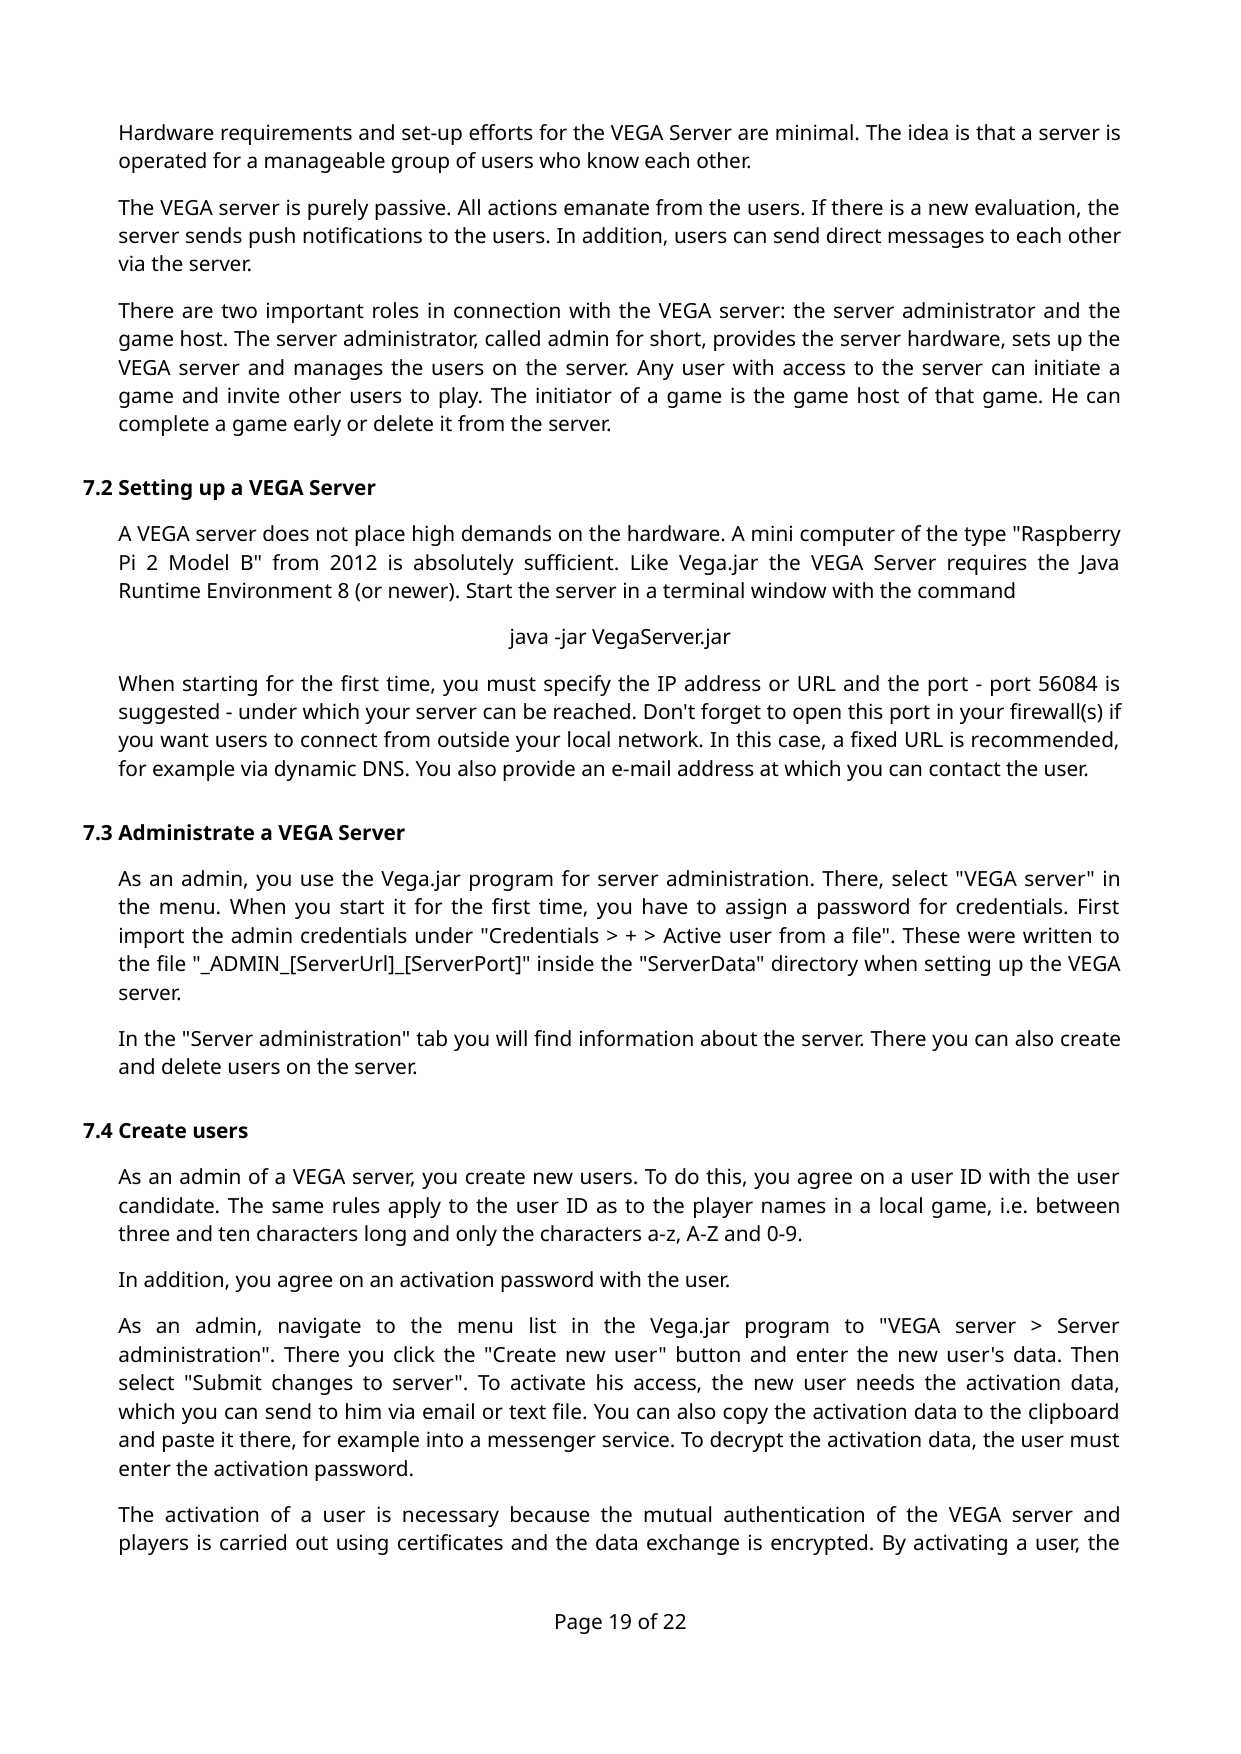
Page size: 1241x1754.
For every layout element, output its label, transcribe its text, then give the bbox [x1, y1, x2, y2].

subtitle Setting up a VEGA Server [118, 473, 1122, 502]
text A VEGA server does not place high demands on the hardware. A mini computer of the type "Raspberry Pi 2 Model B" from 2012 is absolutely sufficient. Like Vega.jar the VEGA Server requires the Java Runtime Environment 8 (or newer). Start the server in a terminal window with the command [118, 519, 1122, 605]
text The VEGA server is purely passive. All actions emanate from the users. If there is a new evaluation, the server sends push notifications to the users. In addition, users can send direct messages to each other via the server. [118, 193, 1122, 278]
text In addition, you agree on an activation password with the user. [118, 1265, 1122, 1294]
text Hardware requirements and set-up efforts for the VEGA Server are minimal. The idea is that a server is operated for a manageable group of users who know each other. [118, 118, 1122, 175]
text There are two important roles in connection with the VEGA server: the server administrator and the game host. The server administrator, called admin for short, provides the server hardware, sets up the VEGA server and manages the users on the server. Any user with access to the server can initiate a game and invite other users to play. The initiator of a game is the game host of that game. He can complete a game early or delete it from the server. [118, 296, 1122, 438]
text java -jar VegaServer.jar [118, 622, 1122, 651]
text As an admin, you use the Vega.jar program for server administration. There, select "VEGA server" in the menu. When you start it for the first time, you have to assign a password for credentials. First import the admin credentials under "Credentials > + > Active user from a file". These were written to the file "_ADMIN_[ServerUrl]_[ServerPort]" inside the "ServerData" directory when setting up the VEGA server. [118, 864, 1122, 1006]
text As an admin of a VEGA server, you create new users. To do this, you agree on a user ID with the user candidate. The same rules apply to the user ID as to the player names in a local game, i.e. between three and ten characters long and only the characters a-z, A-Z and 0-9. [118, 1162, 1122, 1248]
text As an admin, navigate to the menu list in the Vega.jar program to "VEGA server > Server administration". There you click the "Create new user" button and enter the new user's data. Then select "Submit changes to server". To activate his access, the new user needs the activation data, which you can send to him via email or text file. You can also copy the activation data to the clipboard and paste it there, for example into a messenger service. To decrypt the activation data, the user must enter the activation password. [118, 1311, 1122, 1482]
subtitle Create users [118, 1116, 1122, 1144]
text In the "Server administration" tab you will find information about the server. There you can also create and delete users on the server. [118, 1024, 1122, 1081]
subtitle Administrate a VEGA Server [118, 818, 1122, 846]
text The activation of a user is necessary because the mutual authentication of the VEGA server and players is carried out using certificates and the data exchange is encrypted. By activating a user, the [118, 1500, 1122, 1557]
text When starting for the first time, you must specify the IP address or URL and the port - port 56084 is suggested - under which your server can be reached. Don't forget to open this port in your firewall(s) if you want users to connect from outside your local network. In this case, a fixed URL is recommended, for example via dynamic DNS. You also provide an e-mail address at which you can contact the user. [118, 669, 1122, 782]
